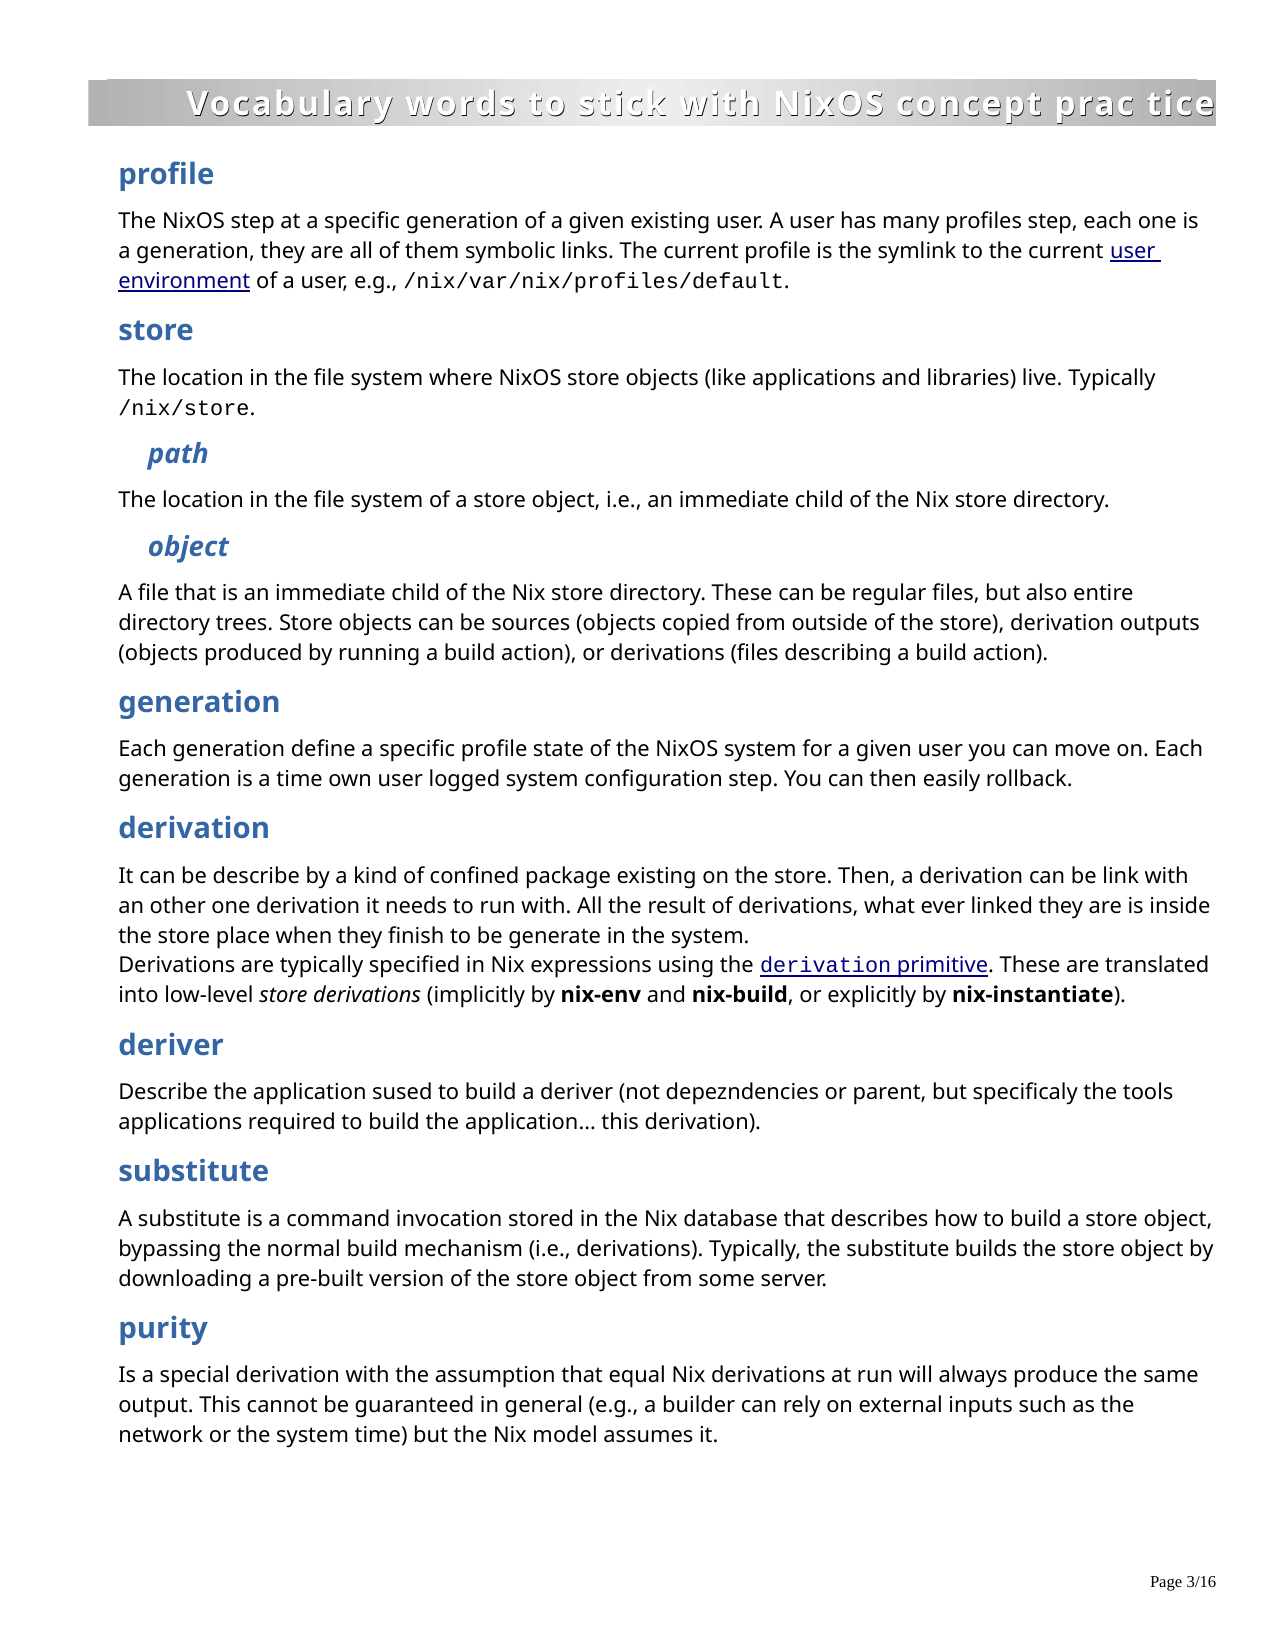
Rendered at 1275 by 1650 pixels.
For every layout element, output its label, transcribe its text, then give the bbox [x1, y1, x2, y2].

subtitle Vocabulary words to stick with NixOS concept prac tice [88, 80, 1216, 126]
subtitle generation [118, 681, 1216, 721]
text The location in the file system of a store object, i.e., an immediate child of the Nix store directory. [118, 484, 1216, 514]
text The location in the file system where NixOS store objects (like applications and libraries) live. Typically /nix/store. [118, 362, 1216, 422]
subtitle substitute [118, 1150, 1216, 1190]
text Is a special derivation with the assumption that equal Nix derivations at run will always produce the same output. This cannot be guaranteed in general (e.g., a builder can rely on external inputs such as the network or the system time) but the Nix model assumes it. [118, 1359, 1216, 1449]
text Each generation define a specific profile state of the NixOS system for a given user you can move on. Each generation is a time own user logged system configuration step. You can then easily rollback. [118, 733, 1216, 793]
subtitle derivation [118, 807, 1216, 847]
text A file that is an immediate child of the Nix store directory. These can be regular files, but also entire directory trees. Store objects can be sources (objects copied from outside of the store), derivation outputs (objects produced by running a build action), or derivations (files describing a build action). [118, 577, 1216, 666]
subtitle profile [118, 153, 1216, 193]
text The NixOS step at a specific generation of a given existing user. A user has many profiles step, each one is a generation, they are all of them symbolic links. The current profile is the symlink to the current user environment of a user, e.g., /nix/var/nix/profiles/default. [118, 205, 1216, 295]
subtitle purity [118, 1307, 1216, 1347]
subtitle path [148, 434, 1216, 472]
text It can be describe by a kind of confined package existing on the store. Then, a derivation can be link with an other one derivation it needs to run with. All the result of derivations, what ever linked they are is inside the store place when they finish to be generate in the system. [118, 860, 1216, 949]
subtitle object [148, 527, 1216, 564]
subtitle deriver [118, 1024, 1216, 1064]
text Derivations are typically specified in Nix expressions using the derivation primitive. These are translated into low-level store derivations (implicitly by nix-env and nix-build, or explicitly by nix-instantiate). [118, 949, 1216, 1009]
text Describe the application sused to build a deriver (not depezndencies or parent, but specificaly the tools applications required to build the application… this derivation). [118, 1076, 1216, 1136]
subtitle store [118, 309, 1216, 349]
text A substitute is a command invocation stored in the Nix database that describes how to build a store object, bypassing the normal build mechanism (i.e., derivations). Typically, the substitute builds the store object by downloading a pre-built version of the store object from some server. [118, 1203, 1216, 1292]
